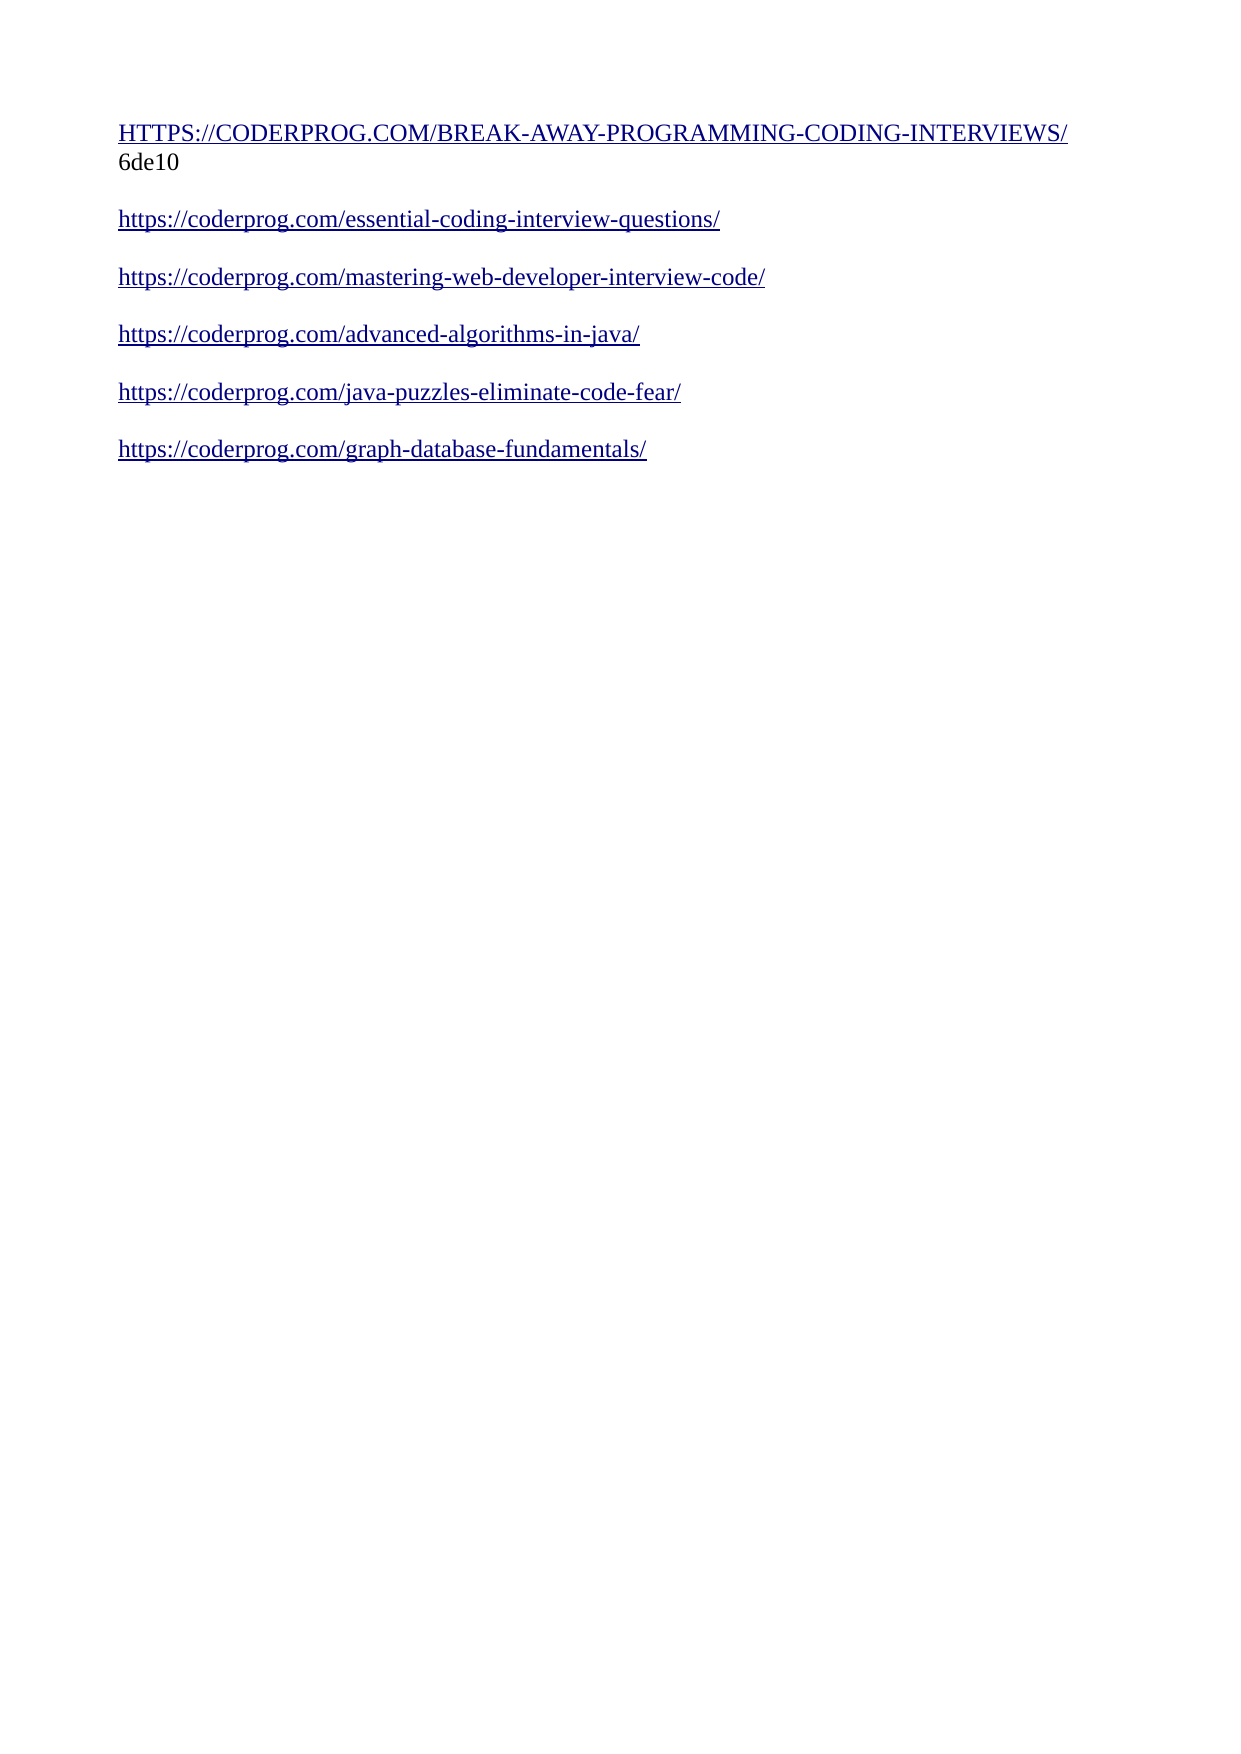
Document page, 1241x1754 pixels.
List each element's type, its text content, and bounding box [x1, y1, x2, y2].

text https://coderprog.com/graph-database-fundamentals/ [118, 434, 1122, 463]
text HTTPS://CODERPROG.COM/BREAK-AWAY-PROGRAMMING-CODING-INTERVIEWS/6de10 [118, 118, 1122, 176]
text https://coderprog.com/essential-coding-interview-questions/ [118, 204, 1122, 233]
text https://coderprog.com/java-puzzles-eliminate-code-fear/ [118, 377, 1122, 406]
text https://coderprog.com/advanced-algorithms-in-java/ [118, 319, 1122, 348]
text https://coderprog.com/mastering-web-developer-interview-code/ [118, 262, 1122, 291]
